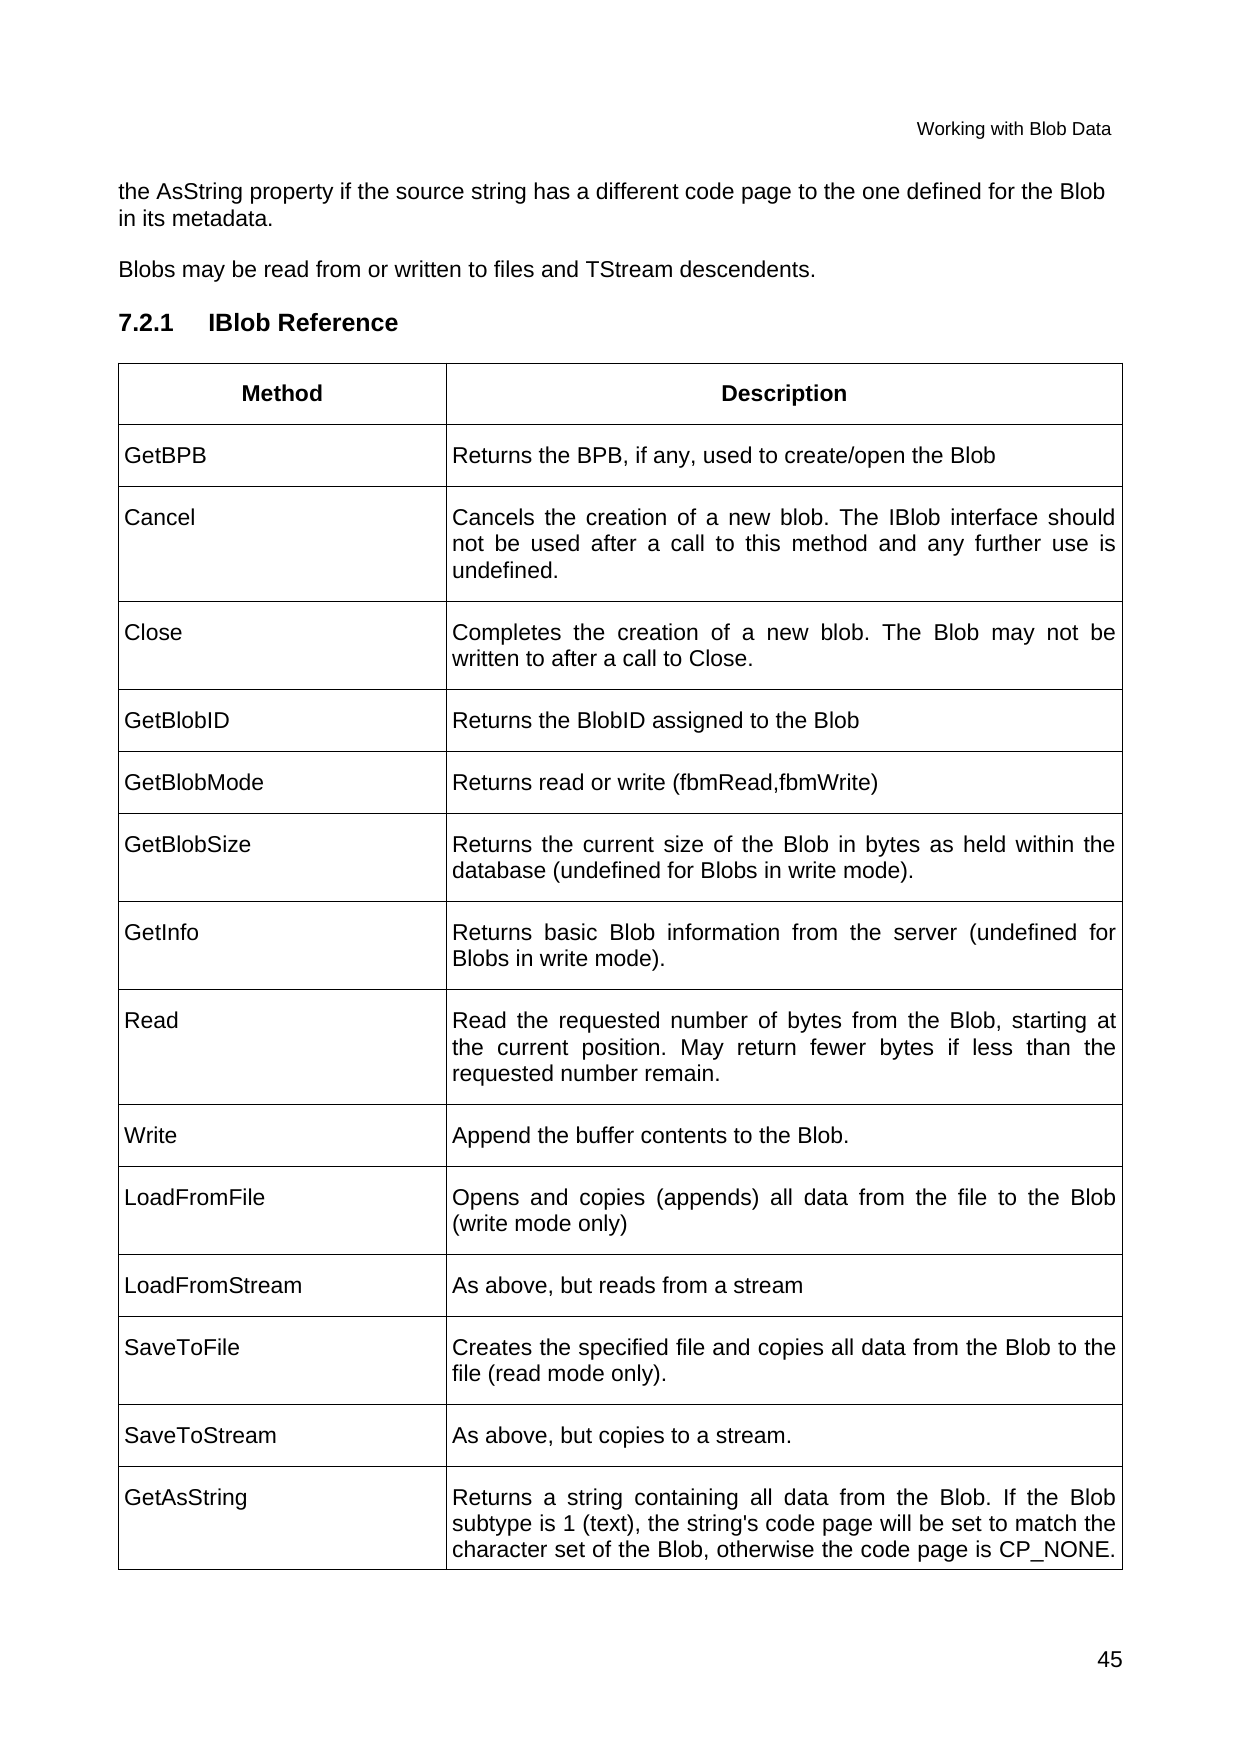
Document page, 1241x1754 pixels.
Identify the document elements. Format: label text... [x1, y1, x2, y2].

table_cell As above, but reads from a stream [447, 1255, 1122, 1316]
table_header Method [119, 364, 446, 424]
table_cell Close [119, 602, 446, 689]
table_cell GetBPB [119, 425, 446, 486]
table_cell Returns read or write (fbmRead,fbmWrite) [447, 752, 1122, 813]
table_cell GetBlobMode [119, 752, 446, 813]
table_cell SaveToStream [119, 1405, 446, 1466]
table_cell Returns basic Blob information from the server (undefined for Blobs in write mode). [447, 902, 1122, 989]
table_cell Opens and copies (appends) all data from the file to the Blob (write mode only) [447, 1167, 1122, 1254]
table_cell LoadFromStream [119, 1255, 446, 1316]
table_cell Read the requested number of bytes from the Blob, starting at the current position. May return fewer bytes if less than the requested number remain. [447, 990, 1122, 1104]
table_cell GetBlobSize [119, 814, 446, 901]
text the AsString property if the source string has a different code page to the one defined for the Blob in its metadata. [118, 178, 1122, 231]
table_cell Creates the specified file and copies all data from the Blob to the file (read mode only). [447, 1317, 1122, 1404]
text Blobs may be read from or written to files and TStream descendents. [118, 256, 1122, 283]
table_cell Returns the BPB, if any, used to create/open the Blob [447, 425, 1122, 486]
table_cell GetAsString [119, 1467, 446, 1568]
table_cell Returns the BlobID assigned to the Blob [447, 690, 1122, 751]
table_cell Cancels the creation of a new blob. The IBlob interface should not be used after a call to this method and any further use is undefined. [447, 487, 1122, 601]
table_cell Write [119, 1105, 446, 1166]
table_cell Append the buffer contents to the Blob. [447, 1105, 1122, 1166]
table_cell Returns the current size of the Blob in bytes as held within the database (undefined for Blobs in write mode). [447, 814, 1122, 901]
table_cell Completes the creation of a new blob. The Blob may not be written to after a call to Close. [447, 602, 1122, 689]
table_cell Cancel [119, 487, 446, 601]
table_cell Returns a string containing all data from the Blob. If the Blob subtype is 1 (text), the string's code page will be set to match the character set of the Blob, otherwise the code page is CP_NONE. [447, 1467, 1122, 1568]
subtitle IBlob Reference [118, 308, 1122, 337]
table_cell GetBlobID [119, 690, 446, 751]
table_cell SaveToFile [119, 1317, 446, 1404]
table_cell LoadFromFile [119, 1167, 446, 1254]
table_cell As above, but copies to a stream. [447, 1405, 1122, 1466]
table_header Description [447, 364, 1122, 424]
table_cell GetInfo [119, 902, 446, 989]
table_cell Read [119, 990, 446, 1104]
